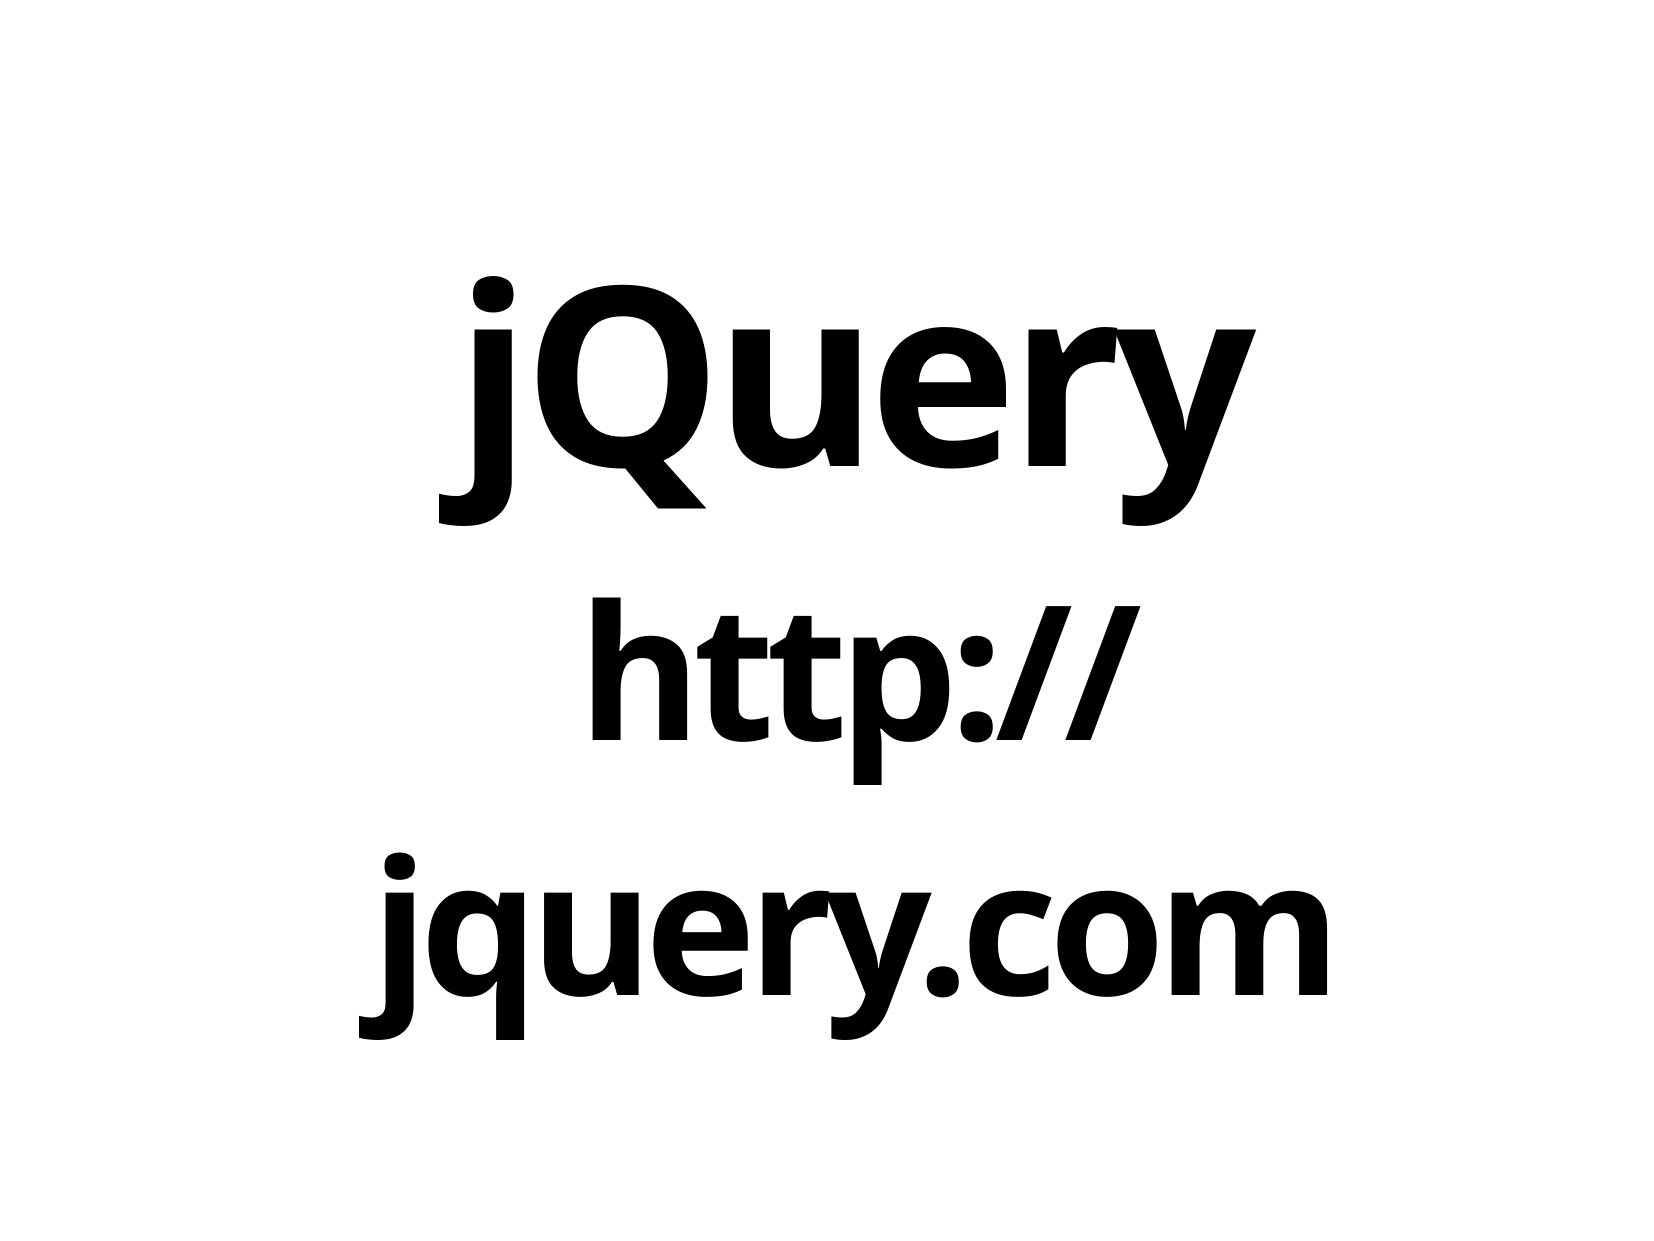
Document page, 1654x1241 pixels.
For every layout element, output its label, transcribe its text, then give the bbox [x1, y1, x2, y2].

title jQuery http://jquery.com [112, 49, 1601, 1201]
